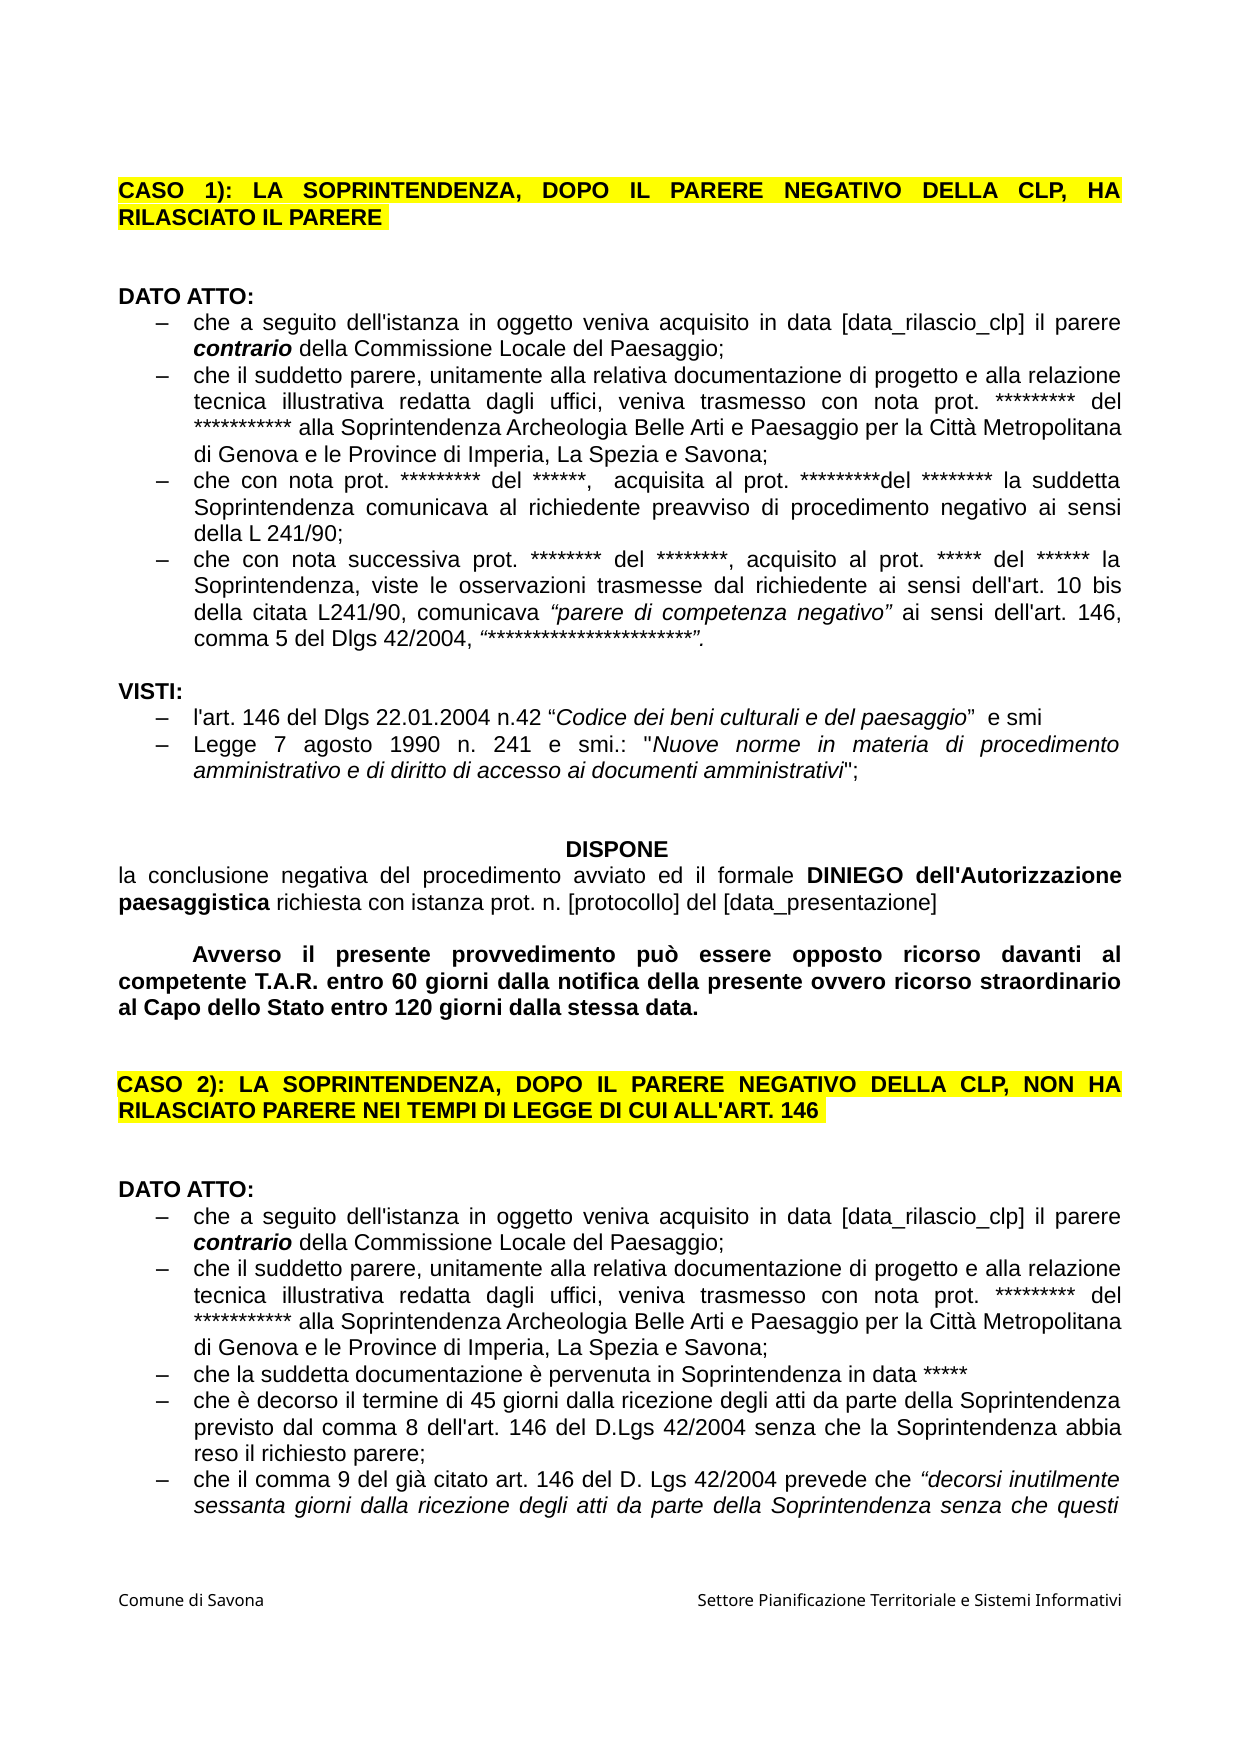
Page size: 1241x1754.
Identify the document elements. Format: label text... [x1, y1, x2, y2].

text Avverso il presente provvedimento può essere opposto ricorso davanti al competente T.A.R. entro 60 giorni dalla notifica della presente ovvero ricorso straordinario al Capo dello Stato entro 120 giorni dalla stessa data. [118, 941, 1122, 1021]
list che il suddetto parere, unitamente alla relativa documentazione di progetto e alla relazione tecnica illustrativa redatta dagli uffici, veniva trasmesso con nota prot. ********* del *********** alla Soprintendenza Archeologia Belle Arti e Paesaggio per la Città Metropolitana di Genova e le Province di Imperia, La Spezia e Savona; [156, 362, 1122, 467]
text CASO 2): LA SOPRINTENDENZA, DOPO IL PARERE NEGATIVO DELLA CLP, NON HA RILASCIATO PARERE NEI TEMPI DI LEGGE DI CUI ALL'ART. 146 [117, 1071, 1122, 1123]
list Legge 7 agosto 1990 n. 241 e smi.: "Nuove norme in materia di procedimento amministrativo e di diritto di accesso ai documenti amministrativi"; [156, 731, 1122, 783]
list che con nota successiva prot. ******** del ********, acquisito al prot. ***** del ****** la Soprintendenza, viste le osservazioni trasmesse dal richiedente ai sensi dell'art. 10 bis della citata L241/90, comunicava “parere di competenza negativo” ai sensi dell'art. 146, comma 5 del Dlgs 42/2004, “***********************”. [156, 546, 1122, 652]
text DATO ATTO: [118, 1176, 1122, 1203]
list che a seguito dell'istanza in oggetto veniva acquisito in data [data_rilascio_clp] il parere contrario della Commissione Locale del Paesaggio; [156, 309, 1122, 362]
text la conclusione negativa del procedimento avviato ed il formale DINIEGO dell'Autorizzazione paesaggistica richiesta con istanza prot. n. [protocollo] del [data_presentazione] [118, 862, 1122, 915]
list che il suddetto parere, unitamente alla relativa documentazione di progetto e alla relazione tecnica illustrativa redatta dagli uffici, veniva trasmesso con nota prot. ********* del *********** alla Soprintendenza Archeologia Belle Arti e Paesaggio per la Città Metropolitana di Genova e le Province di Imperia, La Spezia e Savona; [156, 1255, 1122, 1361]
list che la suddetta documentazione è pervenuta in Soprintendenza in data ***** [156, 1361, 1122, 1387]
list che il comma 9 del già citato art. 146 del D. Lgs 42/2004 prevede che “decorsi inutilmente sessanta giorni dalla ricezione degli atti da parte della Soprintendenza senza che questi [156, 1466, 1122, 1519]
text VISTI: [118, 678, 1122, 704]
list l'art. 146 del Dlgs 22.01.2004 n.42 “Codice dei beni culturali e del paesaggio” e smi [156, 704, 1122, 731]
list che a seguito dell'istanza in oggetto veniva acquisito in data [data_rilascio_clp] il parere contrario della Commissione Locale del Paesaggio; [156, 1203, 1122, 1255]
list che è decorso il termine di 45 giorni dalla ricezione degli atti da parte della Soprintendenza previsto dal comma 8 dell'art. 146 del D.Lgs 42/2004 senza che la Soprintendenza abbia reso il richiesto parere; [156, 1387, 1122, 1466]
list che con nota prot. ********* del ******, acquisita al prot. *********del ******** la suddetta Soprintendenza comunicava al richiedente preavviso di procedimento negativo ai sensi della L 241/90; [156, 467, 1122, 546]
text DATO ATTO: [118, 283, 1122, 309]
text CASO 1): LA SOPRINTENDENZA, DOPO IL PARERE NEGATIVO DELLA CLP, HA RILASCIATO IL PARERE [118, 177, 1122, 230]
text DISPONE [118, 836, 1122, 862]
